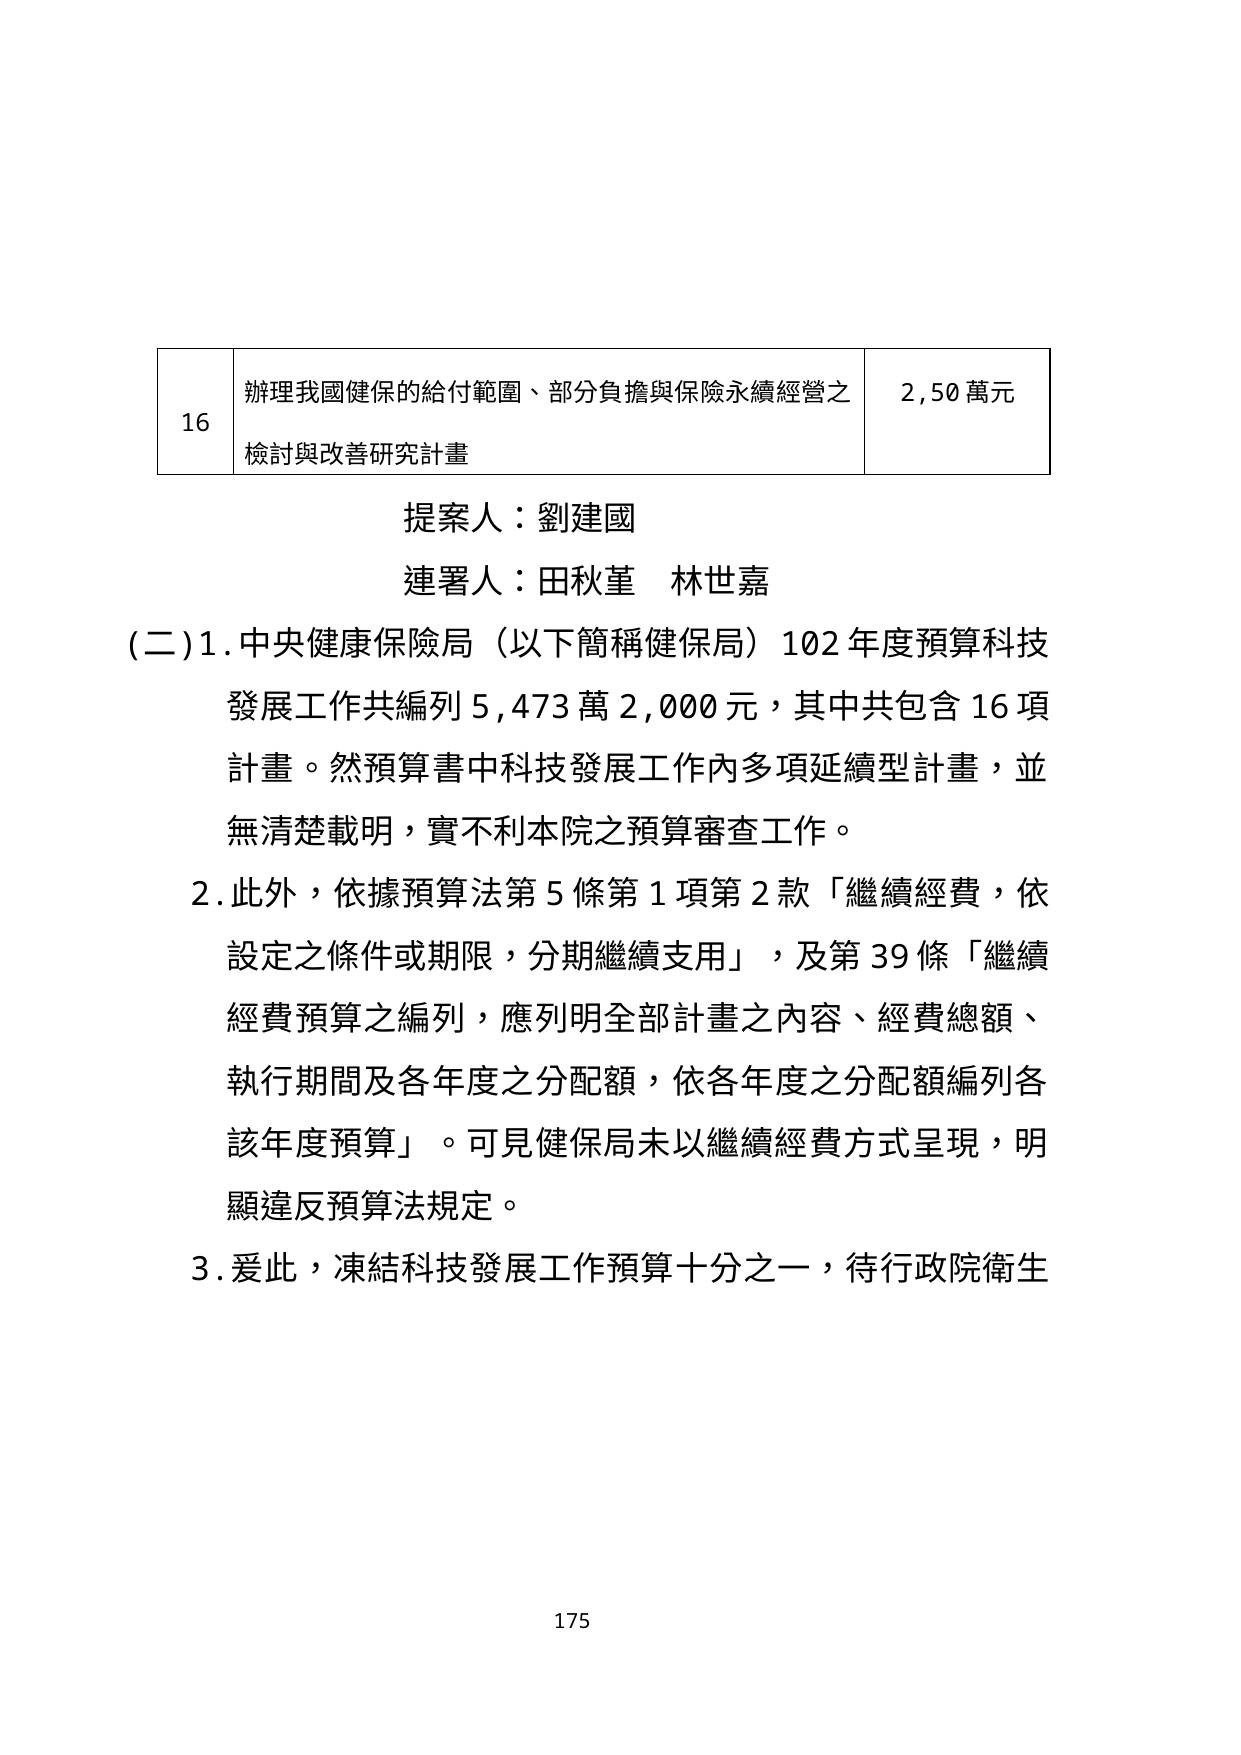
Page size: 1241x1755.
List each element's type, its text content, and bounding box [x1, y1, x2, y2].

text 2.此外，依據預算法第5條第1項第2款「繼續經費，依設定之條件或期限，分期繼續支用」，及第39條「繼續經費預算之編列，應列明全部計畫之內容、經費總額、執行期間及各年度之分配額，依各年度之分配額編列各該年度預算」。可見健保局未以繼續經費方式呈現，明顯違反預算法規定。 [190, 849, 1050, 1224]
table_cell 16 [158, 349, 233, 473]
table_cell 辦理我國健保的給付範圍、部分負擔與保險永續經營之檢討與改善研究計畫 [234, 349, 864, 473]
table_cell 2,50萬元 [865, 349, 1049, 473]
text (二)1.中央健康保險局（以下簡稱健保局）102年度預算科技發展工作共編列5,473萬2,000元，其中共包含16項計畫。然預算書中科技發展工作內多項延續型計畫，並無清楚載明，實不利本院之預算審查工作。 [123, 599, 1050, 849]
text 3.爰此，凍結科技發展工作預算十分之一，待行政院衛生 [190, 1224, 1050, 1287]
text 連署人：田秋堇 林世嘉 [94, 537, 1050, 599]
text 提案人：劉建國 [94, 474, 1050, 537]
